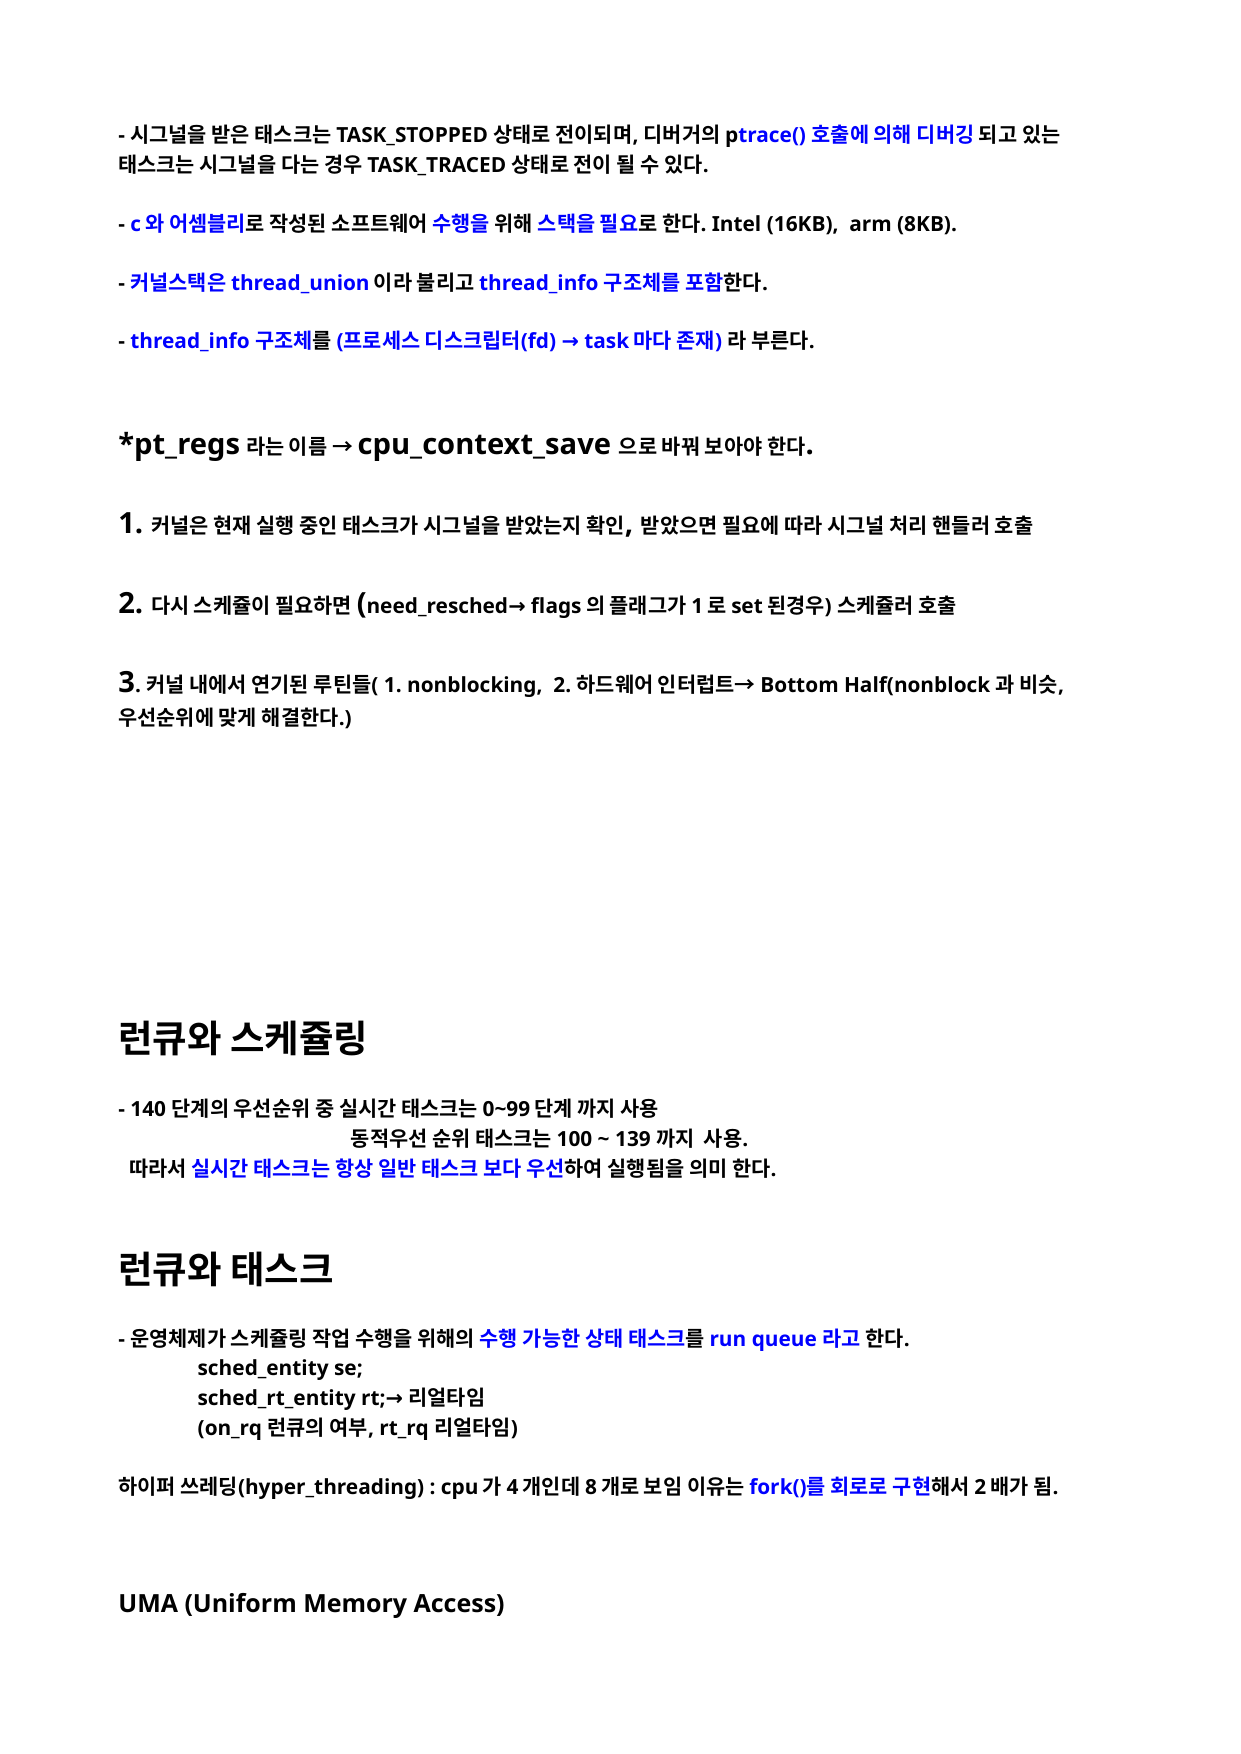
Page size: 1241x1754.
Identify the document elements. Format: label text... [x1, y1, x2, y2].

text UMA (Uniform Memory Access) [118, 1586, 1122, 1620]
text 런큐와 태스크 [118, 1239, 1122, 1294]
text *pt_regs라는 이름 → cpu_context_save 으로 바꿔 보아야 한다. [118, 423, 1122, 463]
text 런큐와 스케쥴링 [118, 1009, 1122, 1063]
text 1. 커널은 현재 실행 중인 태스크가 시그널을 받았는지 확인, 받았으면 필요에 따라 시그널 처리 핸들러 호출 [118, 502, 1122, 542]
text 하이퍼 쓰레딩(hyper_threading) : cpu가 4개인데 8개로 보임 이유는 fork()를 회로로 구현해서 2배가 됨. [118, 1470, 1122, 1500]
text - c와 어셈블리로 작성된 소프트웨어 수행을 위해 스택을 필요로 한다. Intel (16KB), arm (8KB). [118, 207, 1122, 237]
text - thread_info 구조체를 (프로세스 디스크립터(fd) → task마다 존재) 라 부른다. [118, 325, 1122, 355]
text - 운영체제가 스케쥴링 작업 수행을 위해의 수행 가능한 상태 태스크를 run queue 라고 한다. [118, 1322, 1122, 1353]
text - 140 단계의 우선순위 중 실시간 태스크는 0~99단계 까지 사용 [118, 1092, 1122, 1122]
text 2. 다시 스케쥴이 필요하면 (need_resched→ flags의 플래그가 1로 set된경우) 스케쥴러 호출 [118, 582, 1122, 622]
text 3. 커널 내에서 연기된 루틴들( 1. nonblocking, 2. 하드웨어 인터럽트→ Bottom Half(nonblock 과 비슷,우선순위에 맞게 해결한다.) [118, 661, 1122, 731]
text - 시그널을 받은 태스크는 TASK_STOPPED 상태로 전이되며, 디버거의 ptrace() 호출에 의해 디버깅 되고 있는 태스크는 시그널을 다는 경우 TASK_TRACED 상태로 전이 될 수 있다. [118, 118, 1122, 179]
text sched_rt_entity rt;→ 리얼타임 [118, 1381, 1122, 1411]
text sched_entity se; [118, 1353, 1122, 1381]
text 따라서 실시간 태스크는 항상 일반 태스크 보다 우선하여 실행됨을 의미 한다. [118, 1152, 1122, 1183]
text 동적우선 순위 태스크는 100 ~ 139 까지 사용. [118, 1122, 1122, 1152]
text (on_rq 런큐의 여부, rt_rq 리얼타임) [118, 1411, 1122, 1442]
text - 커널스택은 thread_union이라 불리고 thread_info 구조체를 포함한다. [118, 266, 1122, 296]
